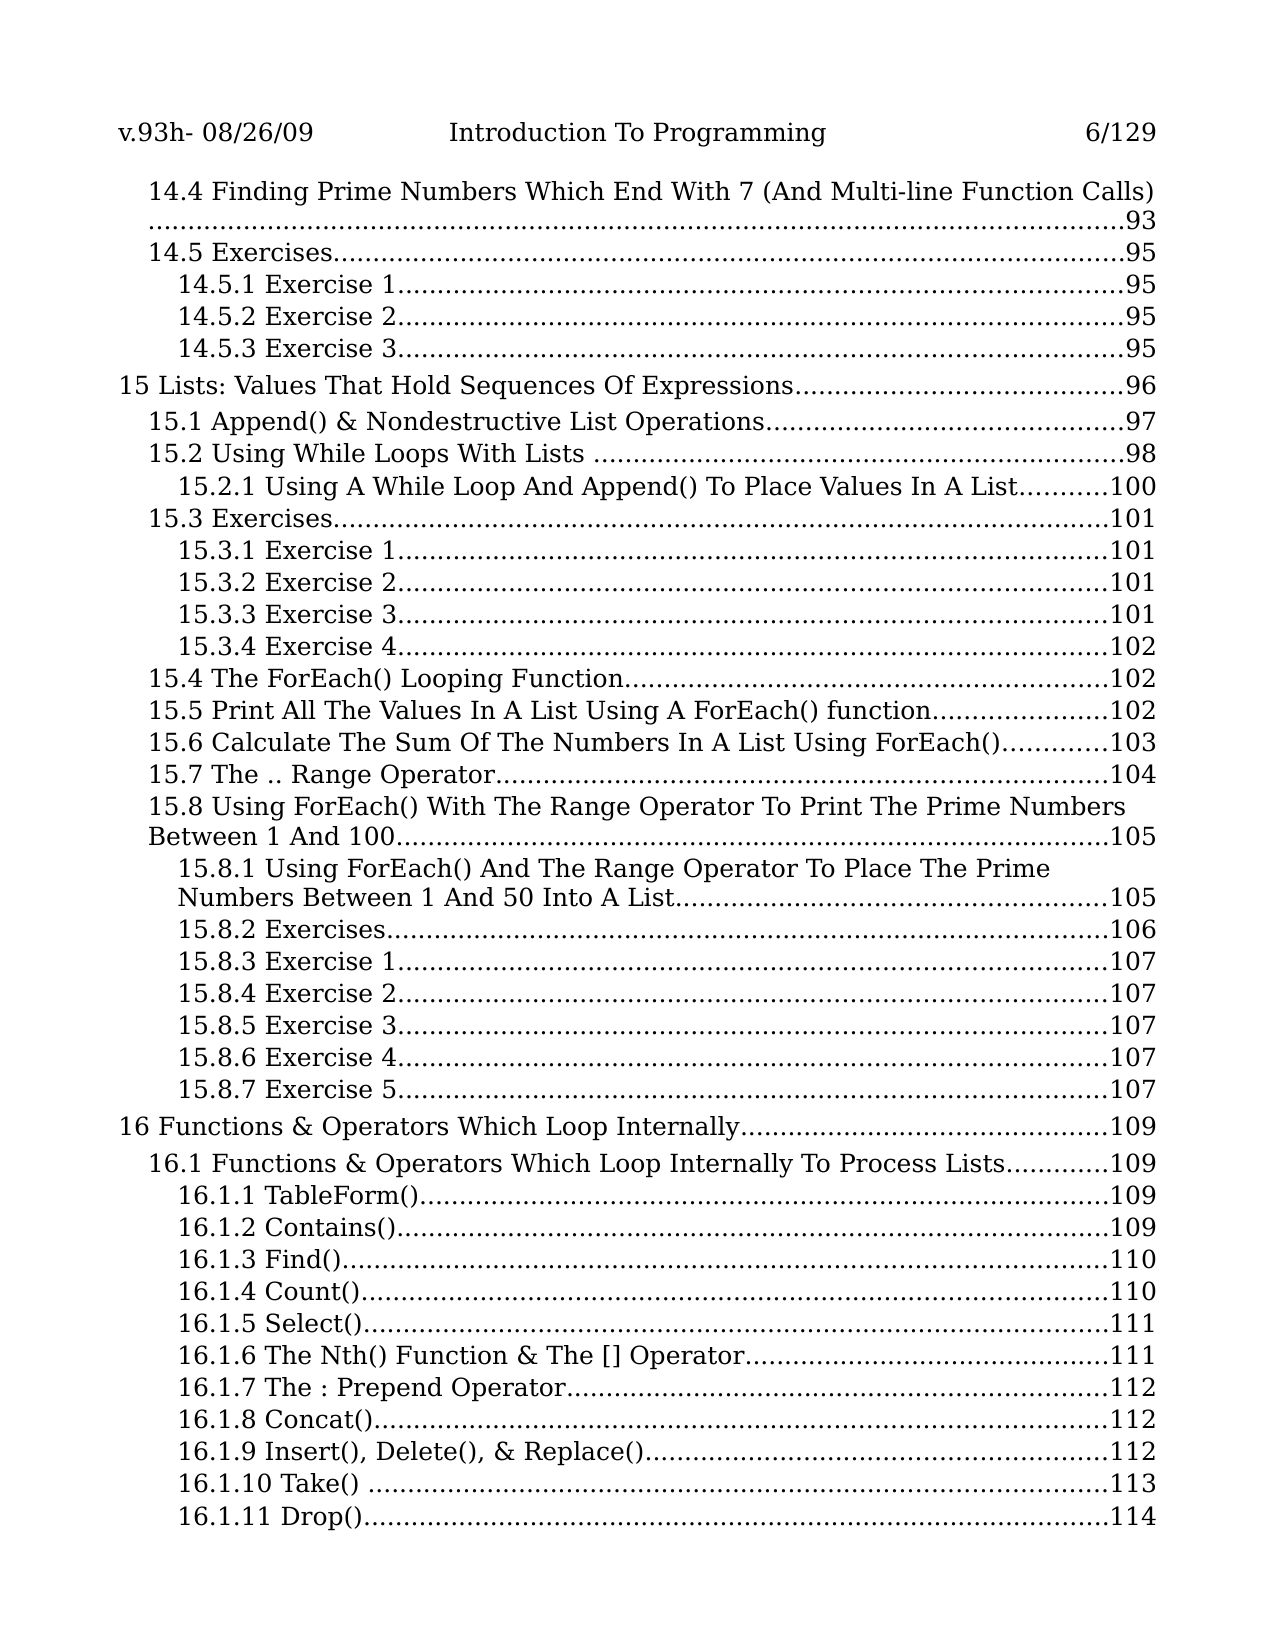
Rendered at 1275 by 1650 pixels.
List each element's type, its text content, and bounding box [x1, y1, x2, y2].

text 15.2 Using While Loops With Lists 98 [148, 440, 1157, 469]
text 15.8.3 Exercise 1 107 [177, 947, 1157, 976]
text 14.5.2 Exercise 2 95 [177, 302, 1157, 331]
text 15 Lists: Values That Hold Sequences Of Expressions 96 [118, 371, 1157, 400]
text 15.8.4 Exercise 2 107 [177, 979, 1157, 1008]
text 14.5.3 Exercise 3 95 [177, 334, 1157, 363]
text 16.1.3 Find() 110 [177, 1245, 1157, 1274]
text 14.5 Exercises 95 [148, 238, 1157, 267]
text 15.8.5 Exercise 3 107 [177, 1011, 1157, 1041]
text 16.1.4 Count() 110 [177, 1277, 1157, 1306]
text 16 Functions & Operators Which Loop Internally 109 [118, 1112, 1157, 1141]
text 16.1.5 Select() 111 [177, 1309, 1157, 1338]
text 15.2.1 Using A While Loop And Append() To Place Values In A List 100 [177, 472, 1157, 501]
text 16.1.11 Drop() 114 [177, 1502, 1157, 1531]
text 16.1.8 Concat() 112 [177, 1406, 1157, 1435]
text 15.6 Calculate The Sum Of The Numbers In A List Using ForEach() 103 [148, 728, 1157, 758]
text 15.3.4 Exercise 4 102 [177, 632, 1157, 661]
text 15.8.6 Exercise 4 107 [177, 1043, 1157, 1073]
text 15.3 Exercises 101 [148, 504, 1157, 533]
text 15.3.3 Exercise 3 101 [177, 600, 1157, 629]
text 15.8.1 Using ForEach() And The Range Operator To Place The Prime Numbers Between 1 And 50 Into A List 105 [177, 854, 1157, 912]
text 16.1.7 The : Prepend Operator 112 [177, 1373, 1157, 1403]
text 16.1.1 TableForm() 109 [177, 1181, 1157, 1210]
text 16.1.10 Take() 113 [177, 1470, 1157, 1499]
text 15.3.2 Exercise 2 101 [177, 568, 1157, 597]
text 16.1.2 Contains() 109 [177, 1213, 1157, 1242]
text 16.1 Functions & Operators Which Loop Internally To Process Lists 109 [148, 1149, 1157, 1178]
text 15.3.1 Exercise 1 101 [177, 536, 1157, 565]
text 15.1 Append() & Nondestructive List Operations 97 [148, 408, 1157, 437]
text 14.4 Finding Prime Numbers Which End With 7 (And Multi-line Function Calls) 93 [148, 177, 1157, 235]
text 14.5.1 Exercise 1 95 [177, 270, 1157, 299]
text 16.1.6 The Nth() Function & The [] Operator 111 [177, 1341, 1157, 1371]
text 15.4 The ForEach() Looping Function 102 [148, 664, 1157, 693]
text 15.7 The .. Range Operator 104 [148, 761, 1157, 790]
text 16.1.9 Insert(), Delete(), & Replace() 112 [177, 1438, 1157, 1467]
text 15.8.7 Exercise 5 107 [177, 1076, 1157, 1105]
text 15.5 Print All The Values In A List Using A ForEach() function 102 [148, 696, 1157, 726]
text 15.8 Using ForEach() With The Range Operator To Print The Prime Numbers Between 1 And 100 105 [148, 793, 1157, 851]
text 15.8.2 Exercises 106 [177, 915, 1157, 944]
